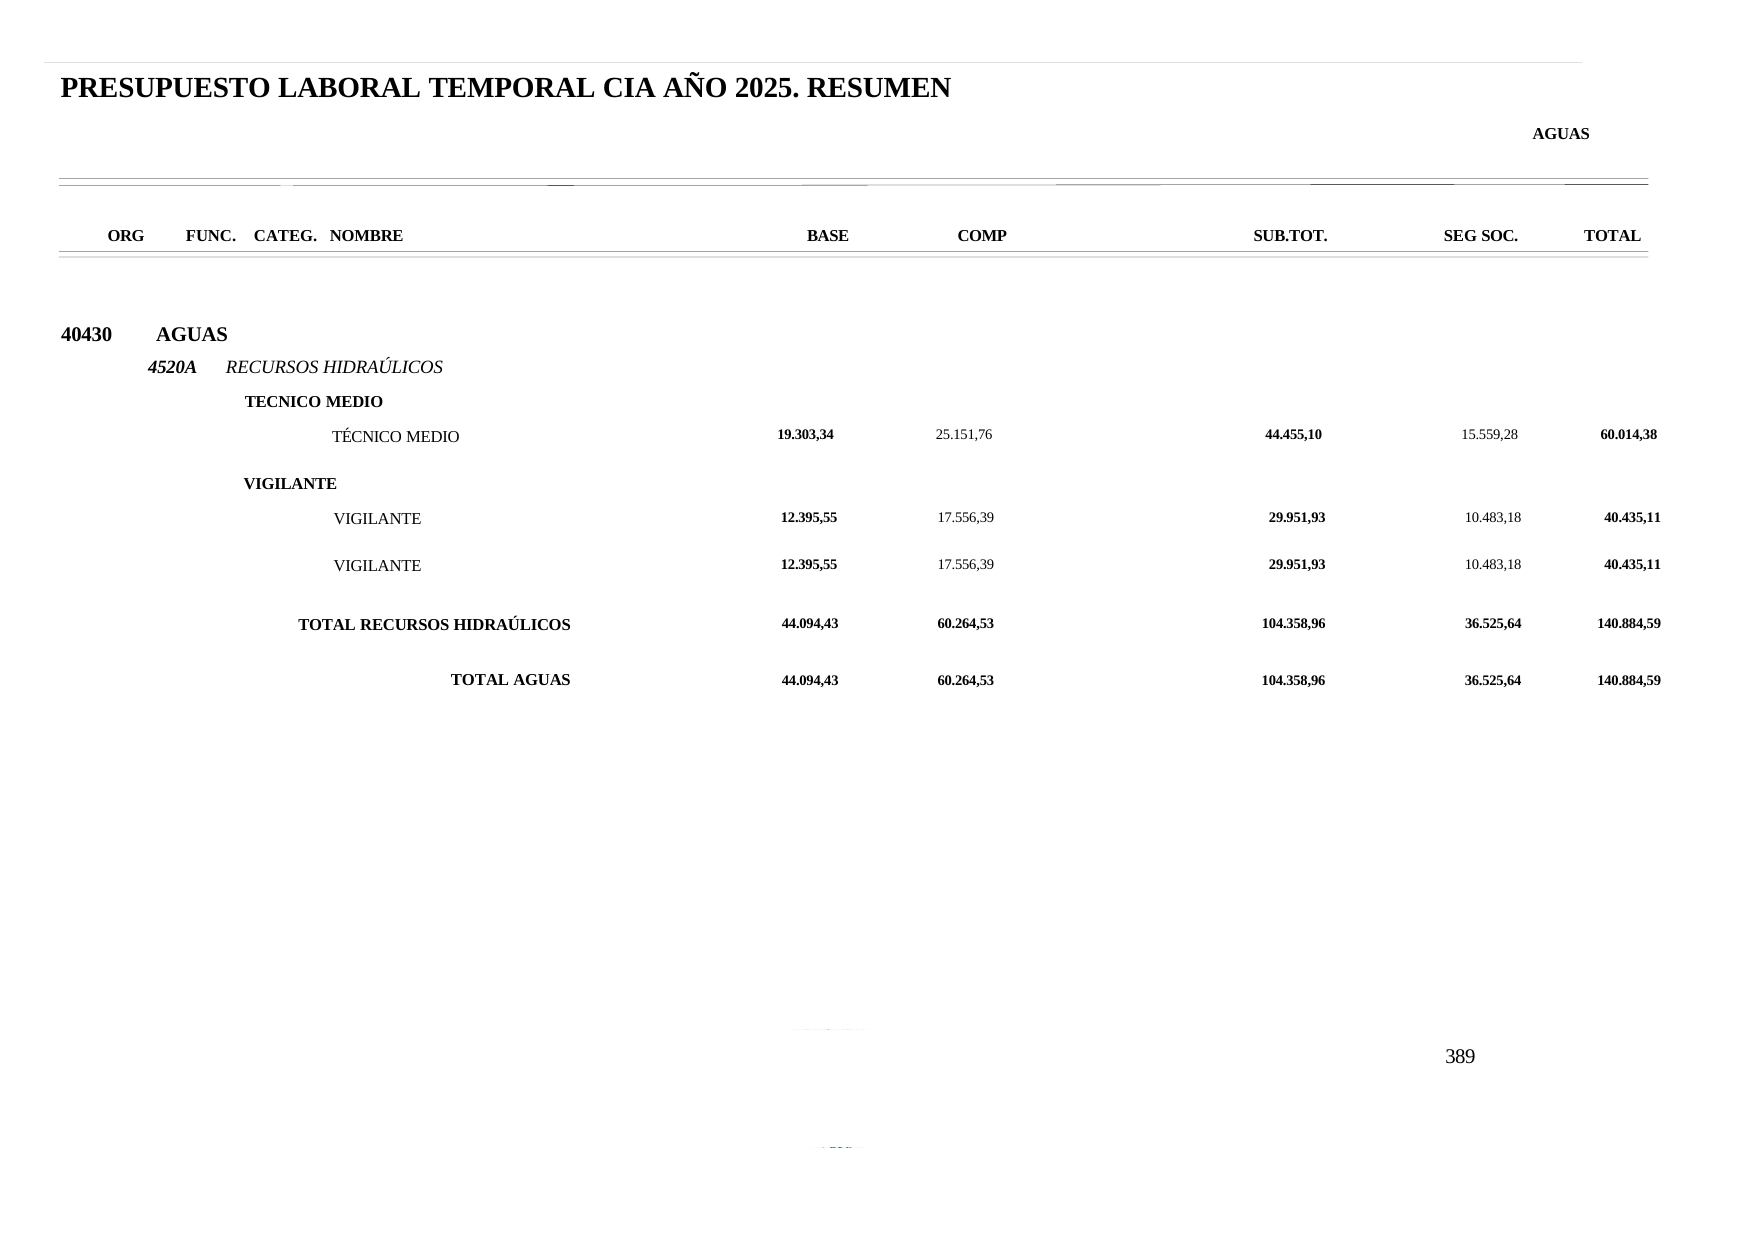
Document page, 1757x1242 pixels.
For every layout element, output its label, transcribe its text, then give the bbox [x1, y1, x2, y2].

table_cell 44.094,43 [676, 595, 888, 653]
text TÉCNICO MEDIO 19.303,34 25.151,76 44.455,10 15.559,28 60.014,38 [332, 426, 1668, 446]
text 40430 AGUAS [61, 322, 1668, 346]
subtitle PRESUPUESTO LABORAL TEMPORAL CIA AÑO 2025. RESUMEN [60, 70, 1668, 104]
text VIGILANTE [243, 474, 1668, 493]
table_cell 29.951,93 [1128, 542, 1395, 595]
table_cell 104.358,96 [1128, 653, 1395, 691]
table_cell 44.094,43 [676, 653, 888, 691]
table_cell VIGILANTE [292, 542, 676, 595]
table_header 12.395,55 [676, 509, 888, 542]
table_cell 12.395,55 [676, 542, 888, 595]
table_cell 17.556,39 [888, 542, 1128, 595]
text ORG FUNC. CATEG. NOMBRE BASE COMP SUB.TOT. SEG SOC. TOTAL [107, 225, 1668, 244]
table_cell 140.884,59 [1559, 653, 1666, 691]
table_cell 60.264,53 [888, 653, 1128, 691]
table_cell 36.525,64 [1395, 595, 1559, 653]
table_cell 36.525,64 [1395, 653, 1559, 691]
table_cell TOTAL RECURSOS HIDRAÚLICOS [292, 595, 676, 653]
table_cell 140.884,59 [1559, 595, 1666, 653]
table_cell 104.358,96 [1128, 595, 1395, 653]
text 4520A RECURSOS HIDRAÚLICOS [148, 356, 1668, 378]
table_header 17.556,39 [888, 509, 1128, 542]
table_cell 60.264,53 [888, 595, 1128, 653]
table_cell 40.435,11 [1559, 542, 1666, 595]
table_header 10.483,18 [1395, 509, 1559, 542]
text TECNICO MEDIO [244, 392, 1668, 411]
table_header VIGILANTE [292, 509, 676, 542]
table_header 40.435,11 [1559, 509, 1666, 542]
text AGUAS [44, 124, 1590, 143]
table_cell 10.483,18 [1395, 542, 1559, 595]
table_header 29.951,93 [1128, 509, 1395, 542]
table_cell TOTAL AGUAS [292, 653, 676, 691]
